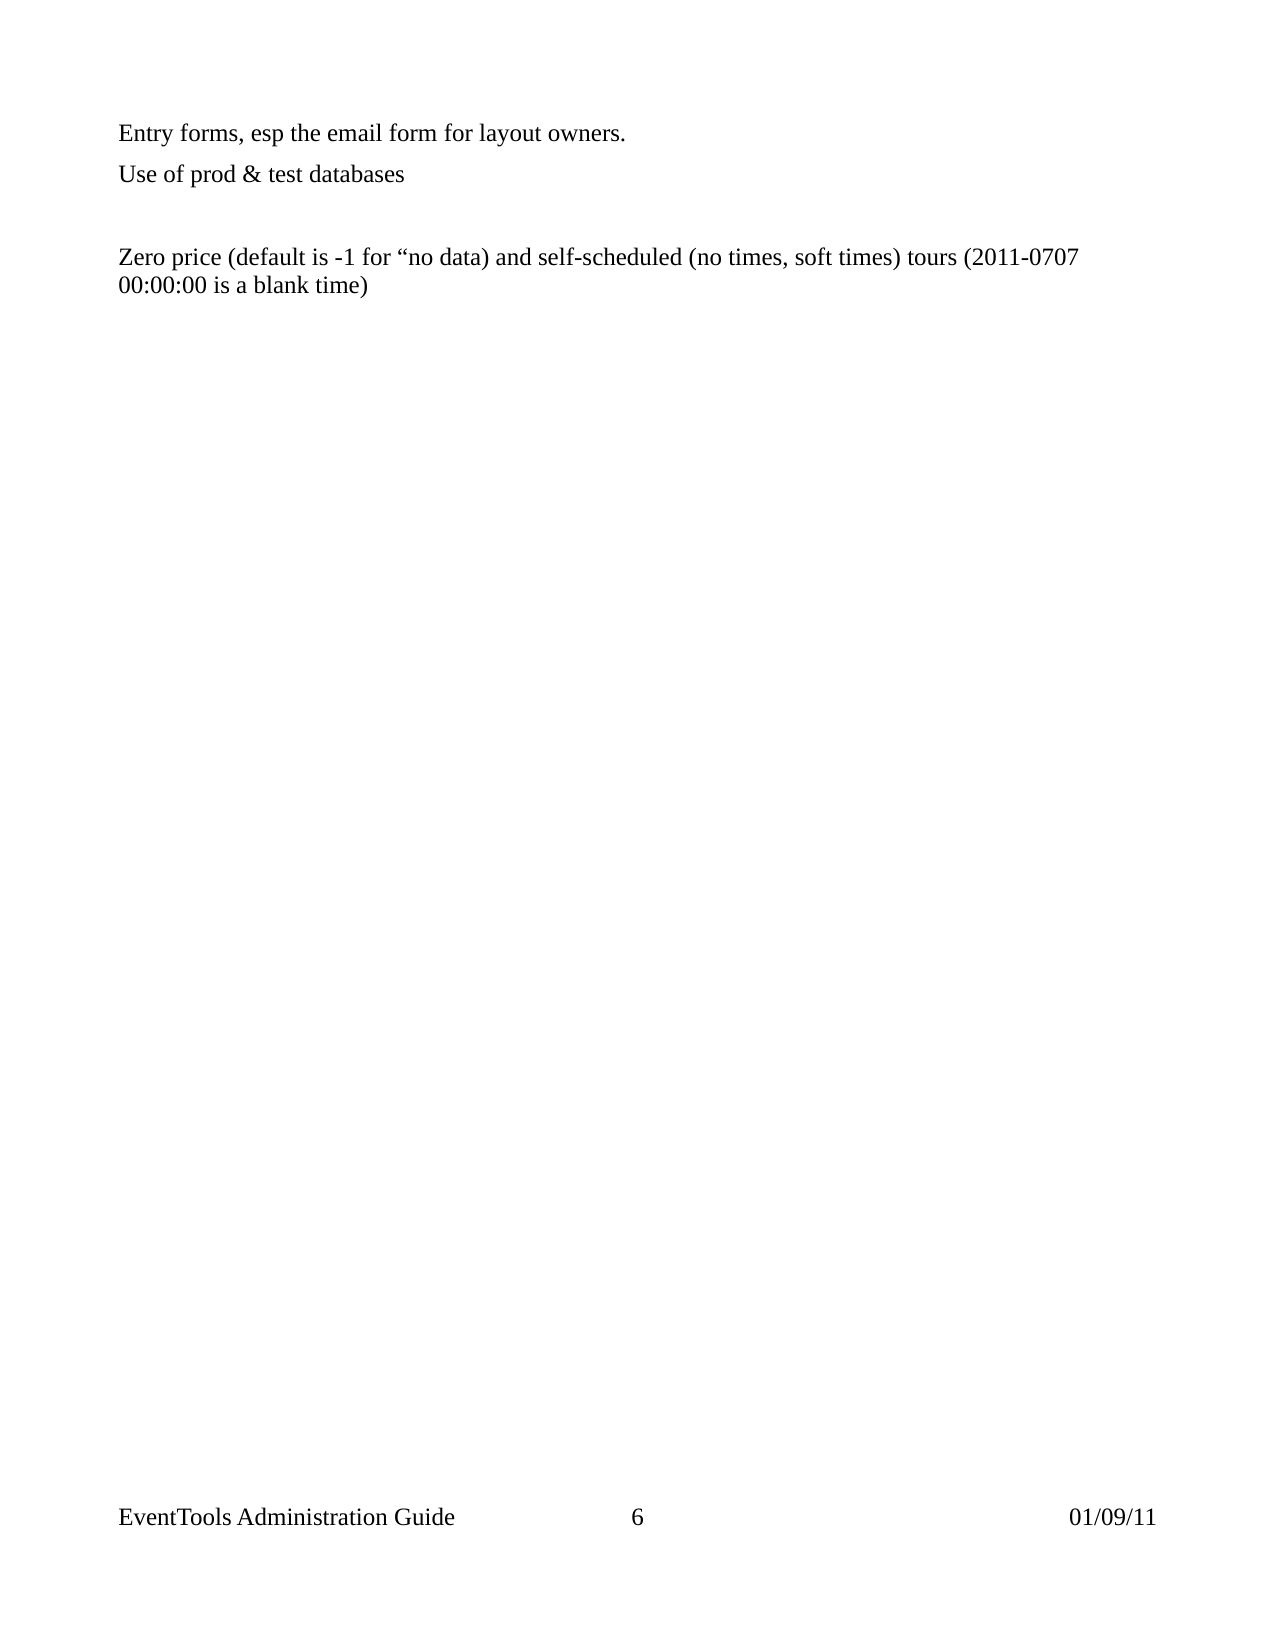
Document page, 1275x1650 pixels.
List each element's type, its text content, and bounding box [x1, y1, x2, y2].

text Use of prod & test databases [118, 159, 1157, 188]
text Entry forms, esp the email form for layout owners. [118, 118, 1157, 147]
text Zero price (default is -1 for “no data) and self-scheduled (no times, soft times) tours (2011-0707 00:00:00 is a blank time) [118, 242, 1157, 299]
